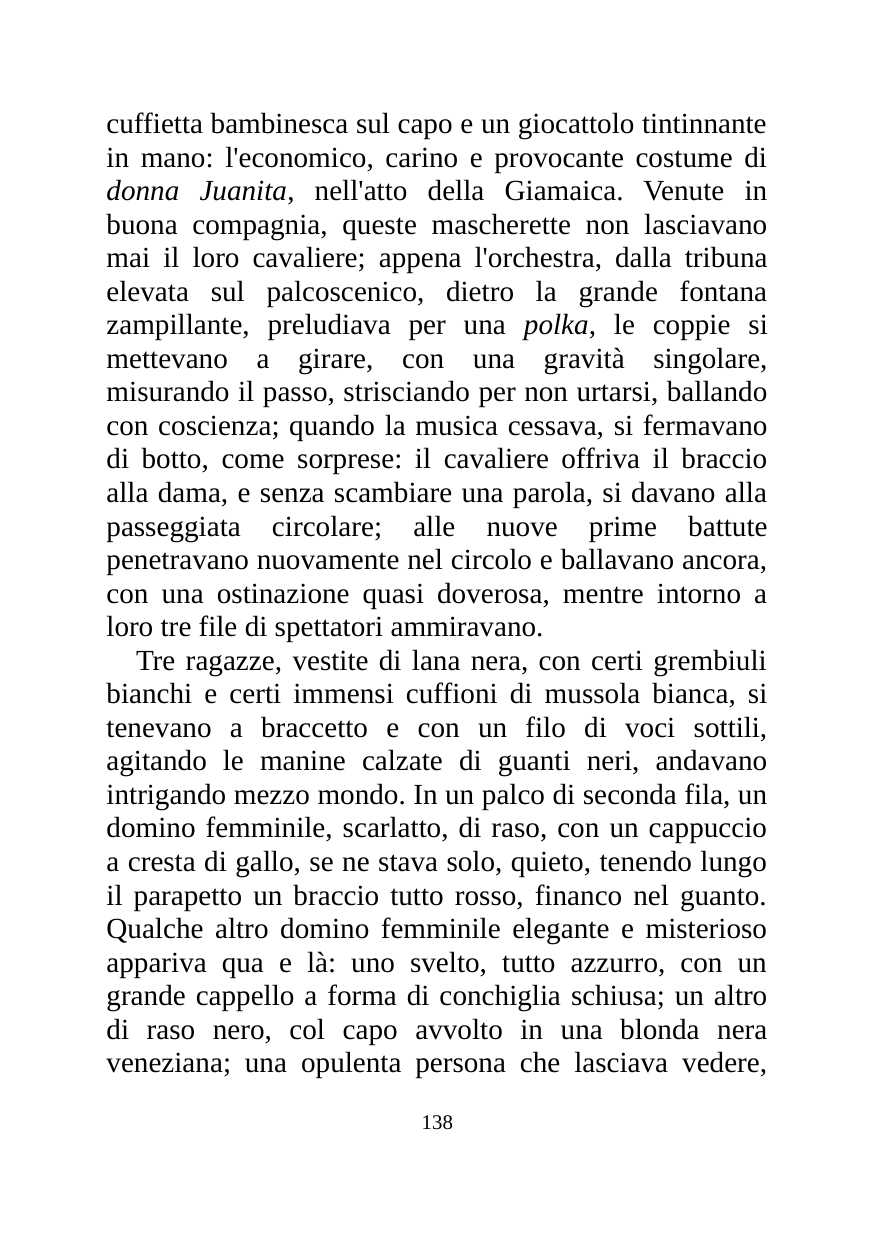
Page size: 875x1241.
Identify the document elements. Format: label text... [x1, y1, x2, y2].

text Tre ragazze, vestite di lana nera, con certi grembiuli bianchi e certi immensi cuffioni di mussola bianca, si tenevano a braccetto e con un filo di voci sottili, agitando le manine calzate di guanti neri, andavano intrigando mezzo mondo. In un palco di seconda fila, un domino femminile, scarlatto, di raso, con un cappuccio a cresta di gallo, se ne stava solo, quieto, tenendo lungo il parapetto un braccio tutto rosso, financo nel guanto. Qualche altro domino femminile elegante e misterioso appariva qua e là: uno svelto, tutto azzurro, con un grande cappello a forma di conchiglia schiusa; un altro di raso nero, col capo avvolto in una blonda nera veneziana; una opulenta persona che lasciava vedere, [106, 643, 768, 1079]
text cuffietta bambinesca sul capo e un giocattolo tintinnante in mano: l'economico, carino e provocante costume di donna Juanita, nell'atto della Giamaica. Venute in buona compagnia, queste mascherette non lasciavano mai il loro cavaliere; appena l'orchestra, dalla tribuna elevata sul palcoscenico, dietro la grande fontana zampillante, preludiava per una polka, le coppie si mettevano a girare, con una gravità singolare, misurando il passo, strisciando per non urtarsi, ballando con coscienza; quando la musica cessava, si fermavano di botto, come sorprese: il cavaliere offriva il braccio alla dama, e senza scambiare una parola, si davano alla passeggiata circolare; alle nuove prime battute penetravano nuovamente nel circolo e ballavano ancora, con una ostinazione quasi doverosa, mentre intorno a loro tre file di spettatori ammiravano. [106, 106, 768, 643]
